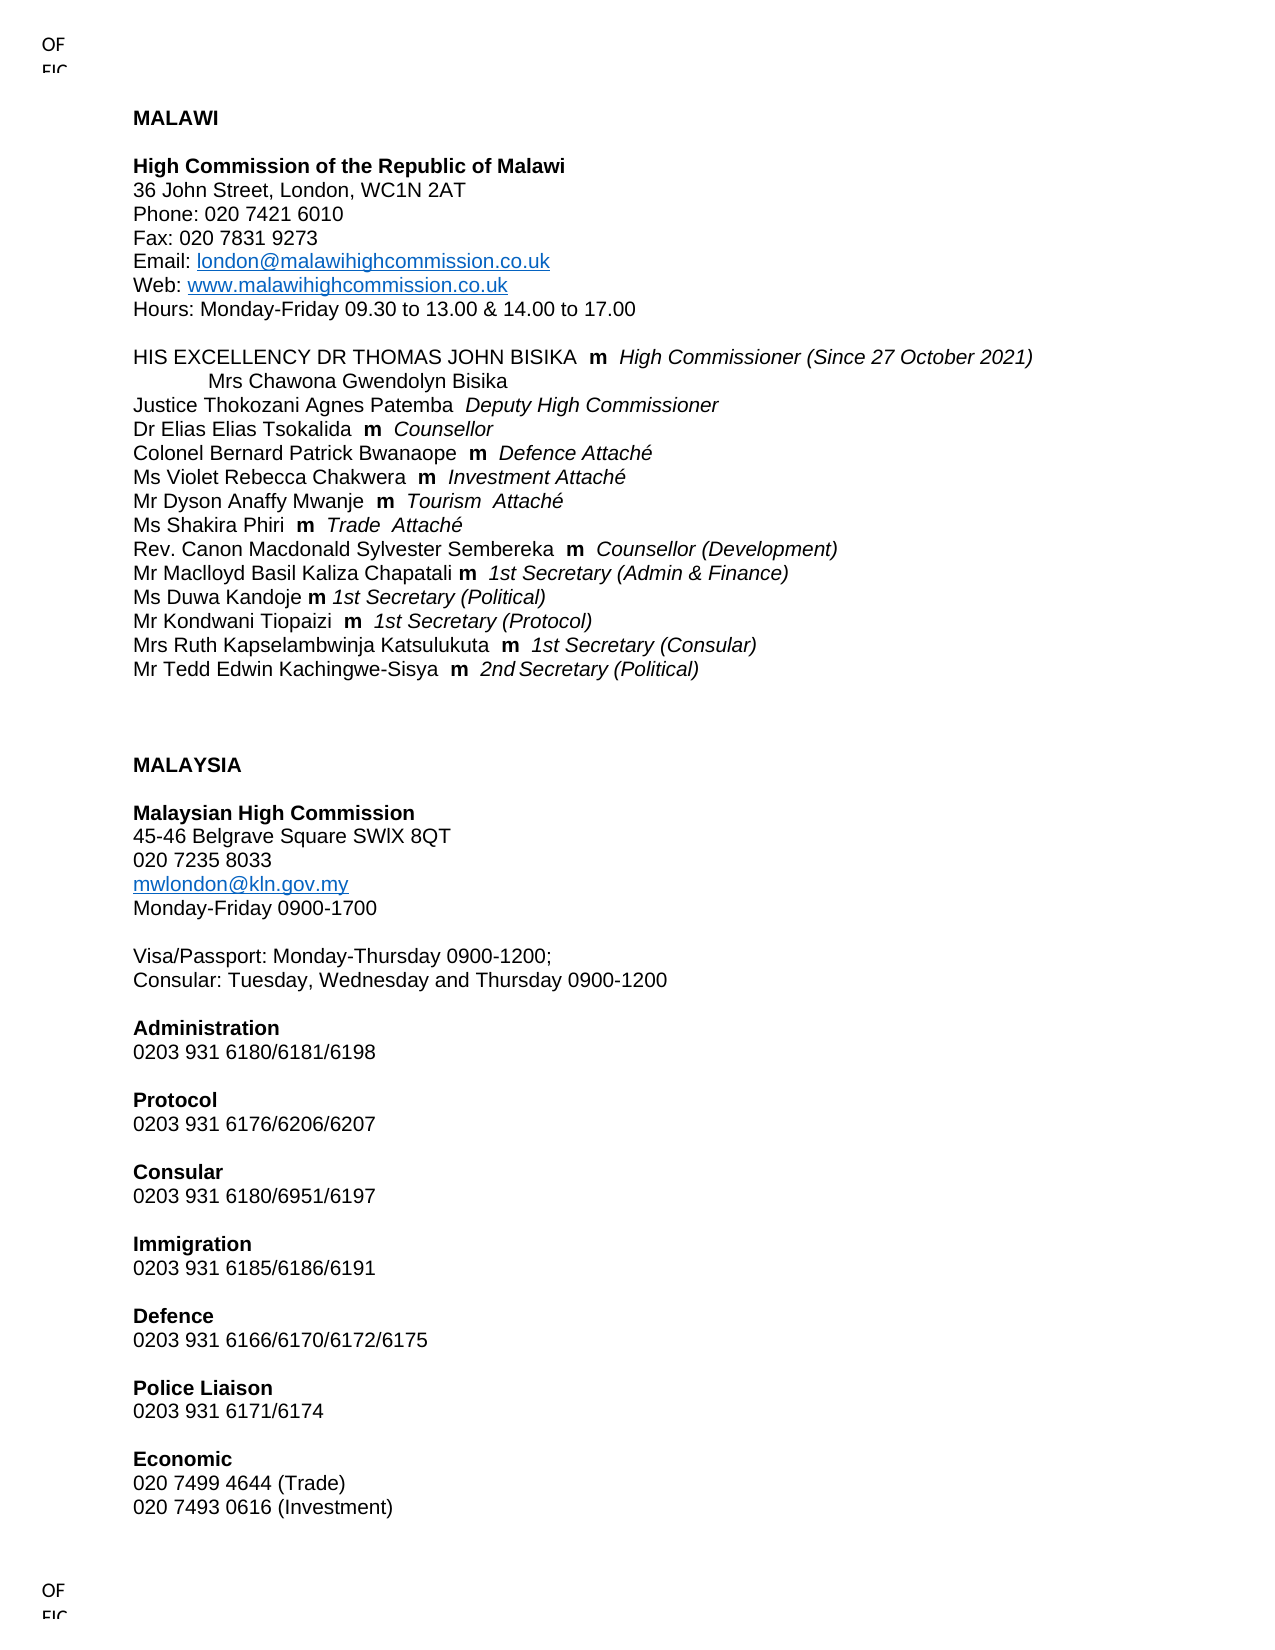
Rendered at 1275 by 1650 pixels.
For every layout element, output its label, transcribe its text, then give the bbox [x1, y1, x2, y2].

text 020 7499 4644 (Trade) [133, 1471, 1181, 1495]
text Malaysian High Commission [133, 800, 1181, 824]
text Rev. Canon Macdonald Sylvester Sembereka m Counsellor (Development) [133, 537, 1181, 561]
text Colonel Bernard Patrick Bwanaope m Defence Attaché [133, 441, 1181, 465]
text Mr Kondwani Tiopaizi m 1st Secretary (Protocol) [133, 609, 1181, 633]
text Consular [133, 1160, 1181, 1184]
text Immigration [133, 1232, 1181, 1256]
text Defence [133, 1303, 1181, 1327]
text mwlondon@kln.gov.my [133, 872, 1181, 896]
text 020 7235 8033 [133, 848, 1181, 872]
text Hours: Monday-Friday 09.30 to 13.00 & 14.00 to 17.00 [133, 297, 1181, 321]
text High Commission of the Republic of Malawi [133, 153, 1181, 177]
text 0203 931 6166/6170/6172/6175 [133, 1327, 1181, 1351]
text Justice Thokozani Agnes Patemba Deputy High Commissioner [133, 393, 1181, 417]
text 36 John Street, London, WC1N 2AT [133, 177, 1181, 201]
text Web: www.malawihighcommission.co.uk [133, 273, 1181, 297]
text Ms Shakira Phiri m Trade Attaché [133, 513, 1181, 537]
text 0203 931 6171/6174 [133, 1399, 1181, 1423]
text 45-46 Belgrave Square SWlX 8QT [133, 824, 1181, 848]
text Mr Tedd Edwin Kachingwe-Sisya m 2nd Secretary (Political) [133, 657, 1181, 681]
text Police Liaison [133, 1375, 1181, 1399]
text Visa/Passport: Monday-Thursday 0900-1200; [133, 944, 1181, 968]
text Ms Duwa Kandoje m 1st Secretary (Political) [133, 585, 1181, 609]
text Protocol [133, 1088, 1181, 1112]
text Mrs Ruth Kapselambwinja Katsulukuta m 1st Secretary (Consular) [133, 633, 1181, 657]
text Mr Dyson Anaffy Mwanje m Tourism Attaché [133, 489, 1181, 513]
text 0203 931 6180/6951/6197 [133, 1184, 1181, 1208]
text Email: london@malawihighcommission.co.uk [133, 249, 1181, 273]
text Consular: Tuesday, Wednesday and Thursday 0900-1200 [133, 968, 1181, 992]
text Mrs Chawona Gwendolyn Bisika [133, 369, 1181, 393]
text HIS EXCELLENCY DR THOMAS JOHN BISIKA m High Commissioner (Since 27 October 2021) [133, 345, 1181, 369]
text Administration [133, 1016, 1181, 1040]
text Economic [133, 1447, 1181, 1471]
text Phone: 020 7421 6010 [133, 201, 1181, 225]
text Monday-Friday 0900-1700 [133, 896, 1181, 920]
text Fax: 020 7831 9273 [133, 225, 1181, 249]
text 0203 931 6180/6181/6198 [133, 1040, 1181, 1064]
text Mr Maclloyd Basil Kaliza Chapatali m 1st Secretary (Admin & Finance) [133, 561, 1181, 585]
text 020 7493 0616 (Investment) [133, 1495, 1181, 1519]
text Dr Elias Elias Tsokalida m Counsellor [133, 417, 1181, 441]
text MALAYSIA [133, 752, 1181, 776]
text Ms Violet Rebecca Chakwera m Investment Attaché [133, 465, 1181, 489]
text 0203 931 6185/6186/6191 [133, 1256, 1181, 1279]
text MALAWI [133, 106, 1181, 129]
text 0203 931 6176/6206/6207 [133, 1112, 1181, 1136]
